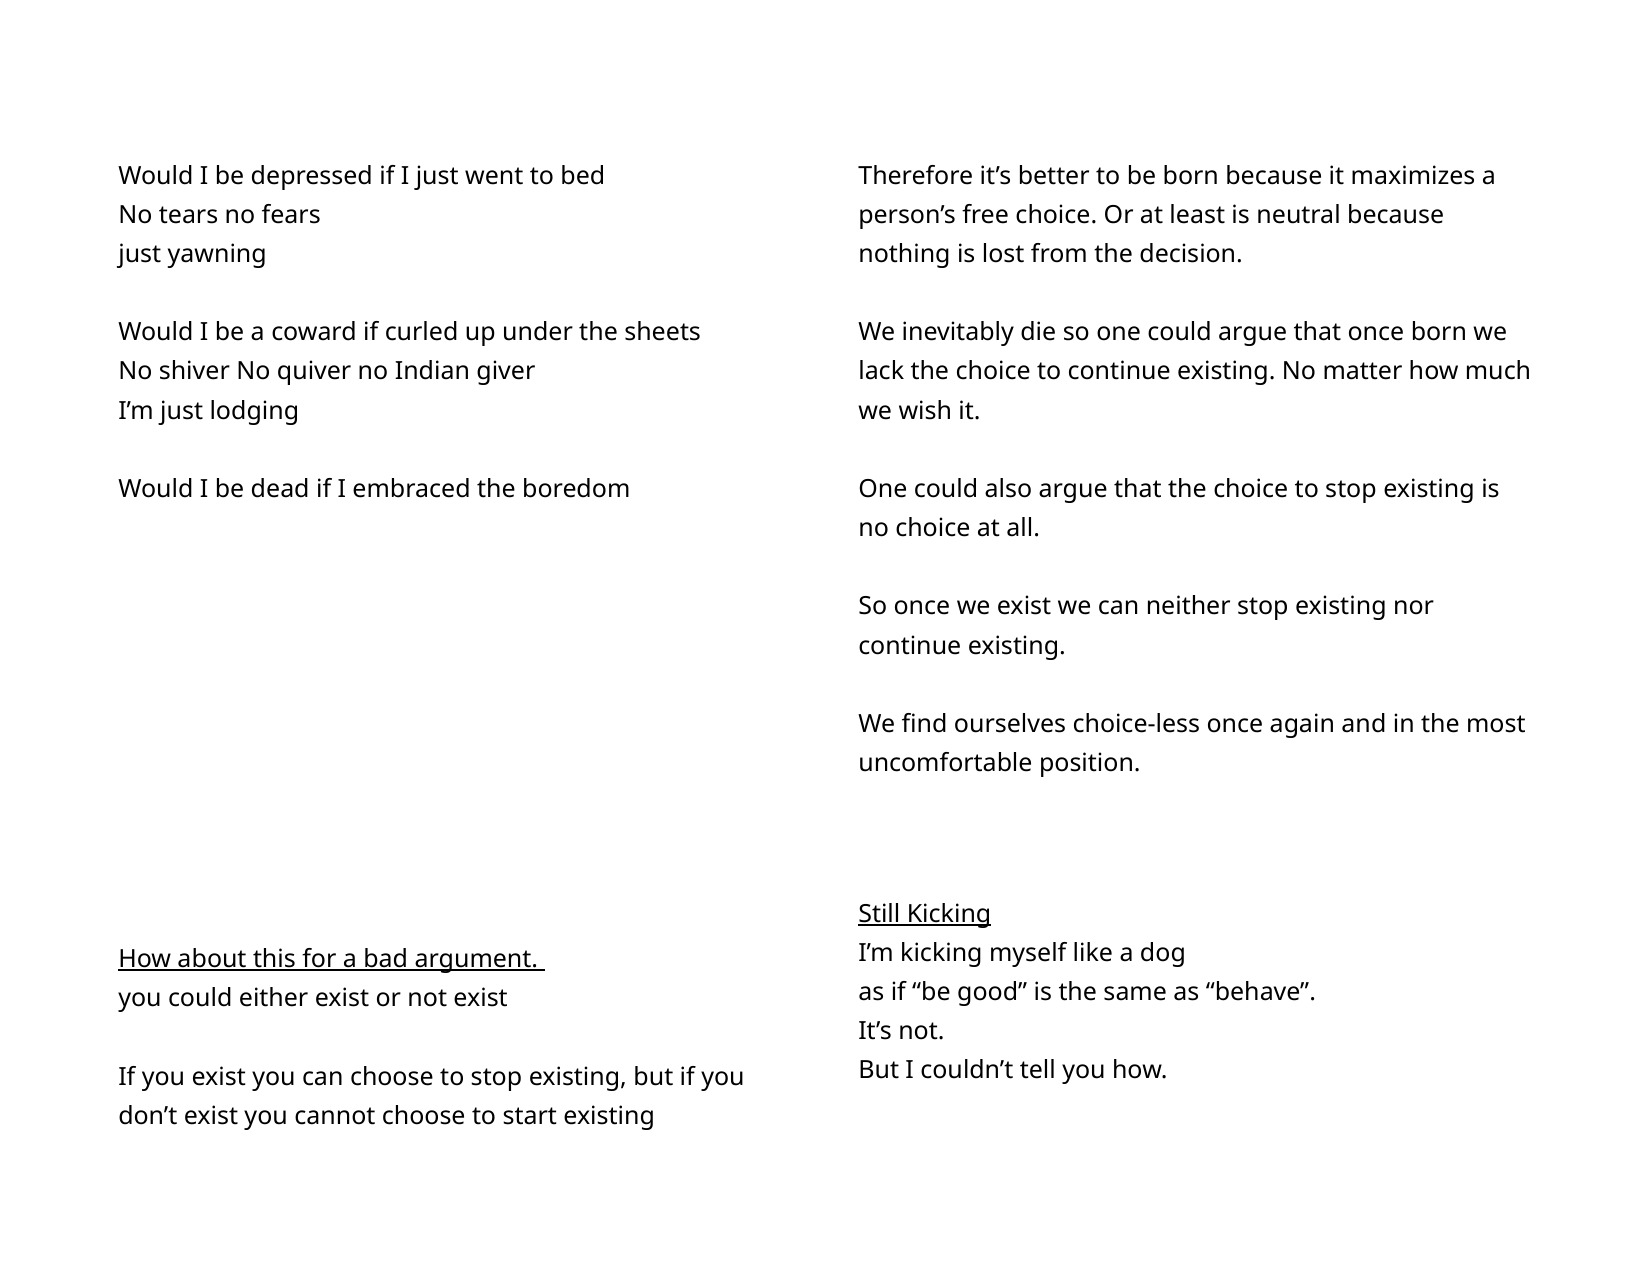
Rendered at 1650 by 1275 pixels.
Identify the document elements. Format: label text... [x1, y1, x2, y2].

text We inevitably die so one could argue that once born we lack the choice to continue existing. No matter how much we wish it. [858, 314, 1532, 426]
text as if “be good” is the same as “behave”. [858, 974, 1532, 1008]
text Therefore it’s better to be born because it maximizes a person’s free choice. Or at least is neutral because nothing is lost from the decision. [858, 157, 1532, 270]
text We find ourselves choice-less once again and in the most uncomfortable position. [858, 706, 1532, 779]
text Would I be dead if I embraced the boredom [118, 471, 792, 505]
text One could also argue that the choice to stop existing is no choice at all. [858, 471, 1532, 544]
text It’s not. [858, 1013, 1532, 1047]
text No shiver No quiver no Indian giver [118, 353, 792, 387]
text Still Kicking [858, 895, 1532, 929]
text I’m just lodging [118, 392, 792, 426]
text you could either exist or not exist [118, 980, 792, 1014]
text But I couldn’t tell you how. [858, 1052, 1532, 1086]
text Would I be depressed if I just went to bed [118, 157, 792, 191]
text So once we exist we can neither stop existing nor continue existing. [858, 588, 1532, 661]
text No tears no fears [118, 196, 792, 231]
text How about this for a bad argument. [118, 941, 792, 975]
text just yawning [118, 236, 792, 270]
text Would I be a coward if curled up under the sheets [118, 314, 792, 348]
text If you exist you can choose to stop existing, but if you don’t exist you cannot choose to start existing [118, 1058, 792, 1131]
text I’m kicking myself like a dog [858, 934, 1532, 968]
